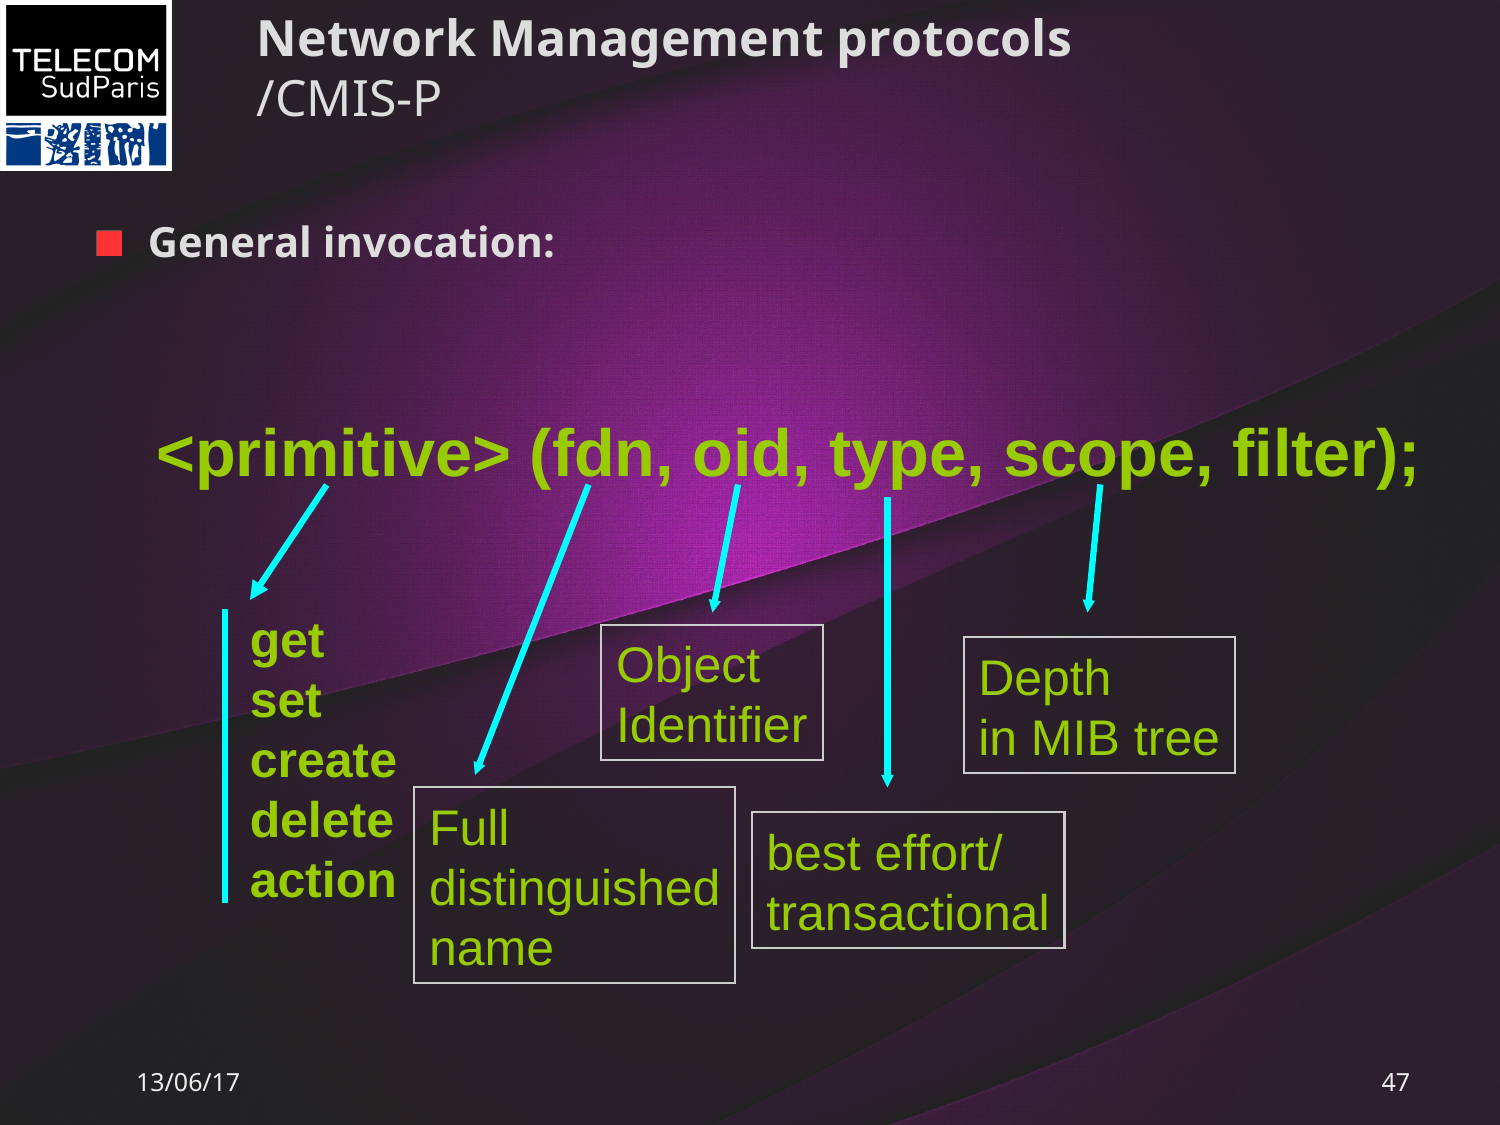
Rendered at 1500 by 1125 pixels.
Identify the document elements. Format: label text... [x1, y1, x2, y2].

text_box Depth in MIB tree [963, 637, 1236, 773]
list General invocation: [76, 207, 1427, 977]
text_box best effort/ transactional [751, 812, 1065, 948]
title Network Management protocols /CMIS-P [242, 7, 1436, 126]
text_box get set create delete action [235, 599, 412, 916]
text_box <primitive> (fdn, oid, type, scope, filter); [141, 402, 1439, 498]
picture [0, 0, 1500, 1125]
text_box Full distinguished name [414, 787, 736, 983]
text_box Object Identifier [601, 624, 823, 761]
